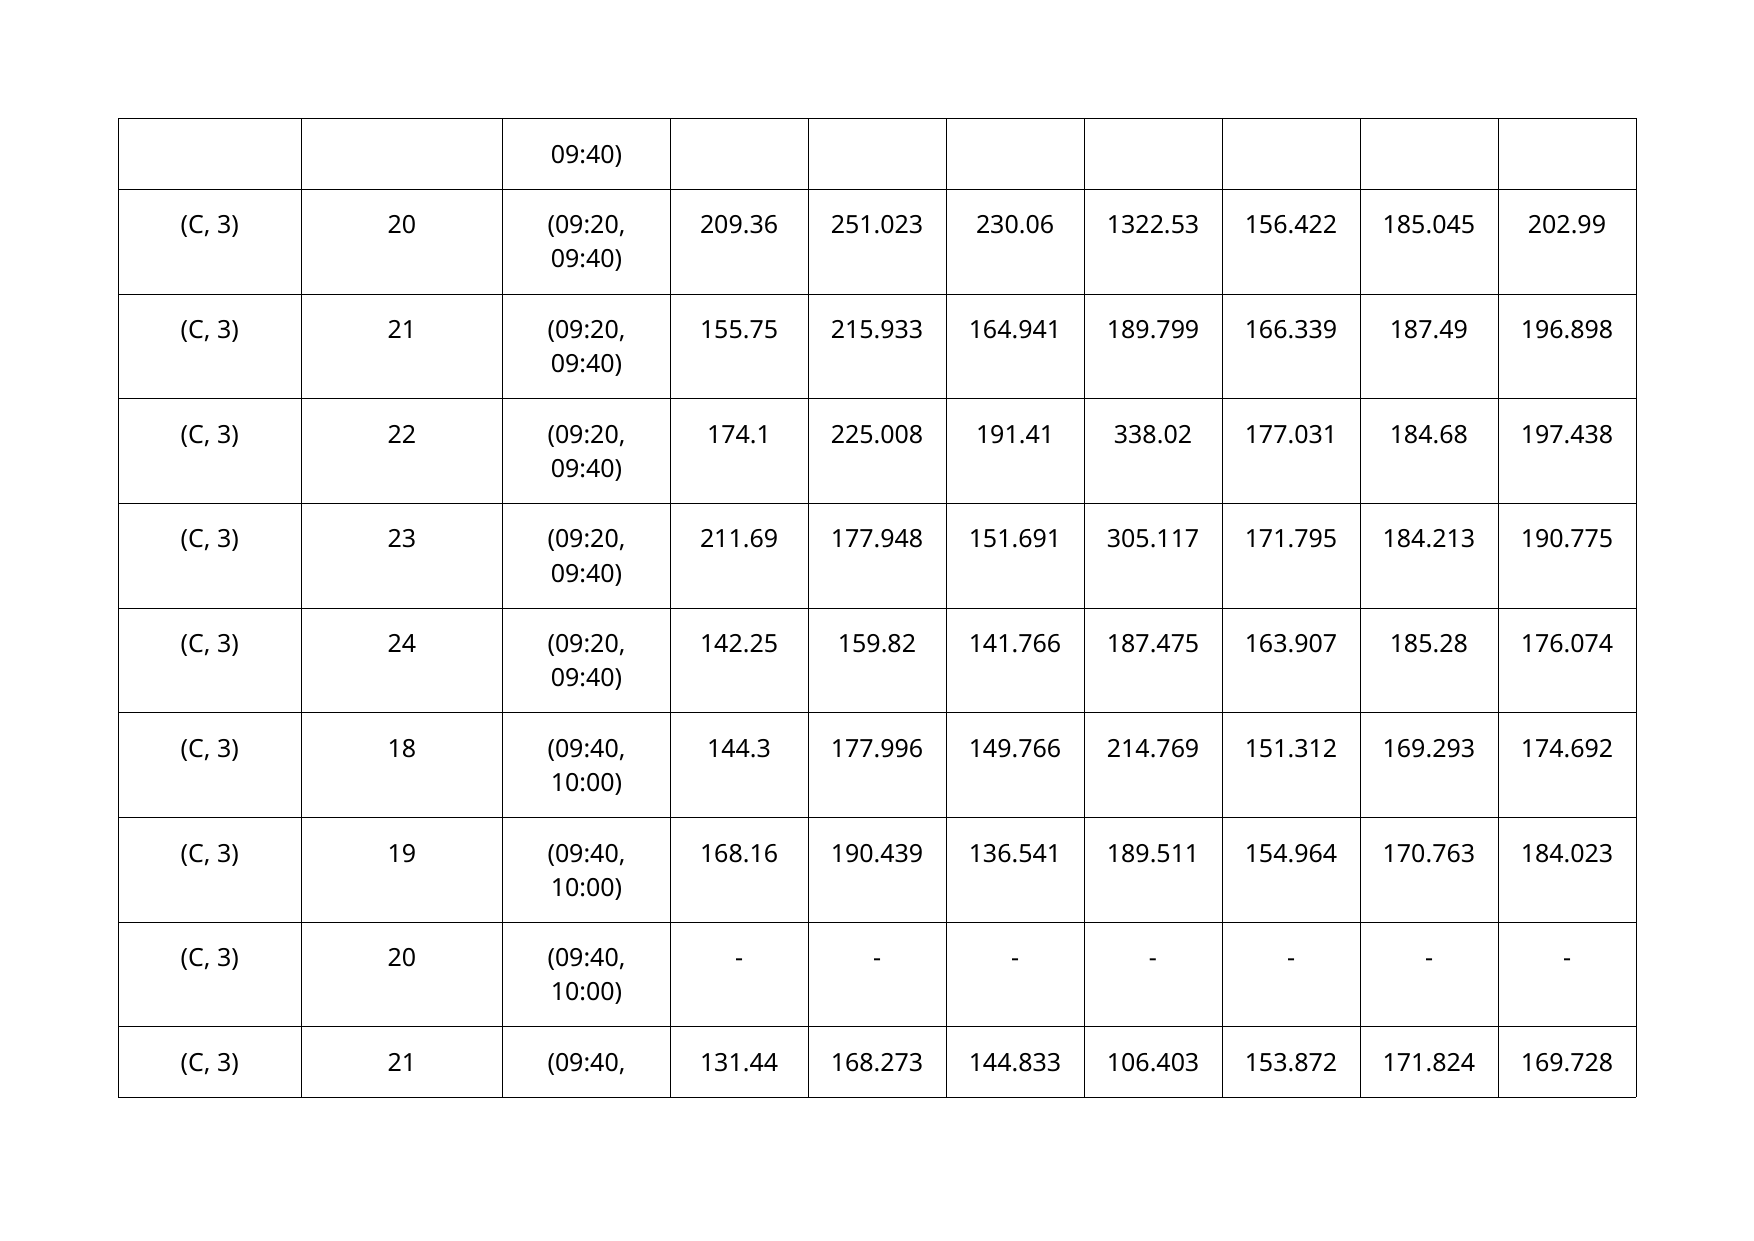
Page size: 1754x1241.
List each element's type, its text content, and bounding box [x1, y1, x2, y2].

table_cell (C, 3) [119, 923, 301, 1026]
table_cell (09:20, 09:40) [503, 399, 670, 503]
table_cell 18 [302, 713, 502, 817]
table_cell (09:40, 10:00) [503, 818, 670, 922]
table_cell (C, 3) [119, 190, 301, 293]
table_cell 163.907 [1223, 609, 1360, 712]
table_cell 153.872 [1223, 1027, 1360, 1097]
table_cell 171.795 [1223, 504, 1360, 607]
table_cell 170.763 [1361, 818, 1498, 922]
table_cell (C, 3) [119, 504, 301, 607]
table_cell 131.44 [671, 1027, 808, 1097]
table_cell - [947, 923, 1084, 1026]
table_cell [1223, 119, 1360, 189]
table_cell (09:40, [503, 1027, 670, 1097]
table_cell 211.69 [671, 504, 808, 607]
table_cell [1085, 119, 1222, 189]
table_cell 142.25 [671, 609, 808, 712]
table_cell - [671, 923, 808, 1026]
table_cell - [1085, 923, 1222, 1026]
table_cell 184.68 [1361, 399, 1498, 503]
table_cell (09:40, 10:00) [503, 923, 670, 1026]
table_cell (C, 3) [119, 818, 301, 922]
table_cell 20 [302, 190, 502, 293]
table_cell [119, 119, 301, 189]
table_cell 189.799 [1085, 295, 1222, 398]
table_cell 151.312 [1223, 713, 1360, 817]
table_cell 174.692 [1499, 713, 1636, 817]
table_cell (09:40, 10:00) [503, 713, 670, 817]
table_cell 189.511 [1085, 818, 1222, 922]
table_cell 215.933 [809, 295, 946, 398]
table_cell 169.293 [1361, 713, 1498, 817]
table_cell 190.439 [809, 818, 946, 922]
table_cell 168.273 [809, 1027, 946, 1097]
table_cell (09:20, 09:40) [503, 504, 670, 607]
table_cell [809, 119, 946, 189]
table_cell 168.16 [671, 818, 808, 922]
table_cell 338.02 [1085, 399, 1222, 503]
table_cell 154.964 [1223, 818, 1360, 922]
table_cell 159.82 [809, 609, 946, 712]
table_cell (09:20, 09:40) [503, 295, 670, 398]
table_cell 155.75 [671, 295, 808, 398]
table_cell 225.008 [809, 399, 946, 503]
table_cell 156.422 [1223, 190, 1360, 293]
table_cell 166.339 [1223, 295, 1360, 398]
table_cell 196.898 [1499, 295, 1636, 398]
table_cell - [1223, 923, 1360, 1026]
table_cell 209.36 [671, 190, 808, 293]
table_cell (C, 3) [119, 1027, 301, 1097]
table_cell - [1499, 923, 1636, 1026]
table_cell 141.766 [947, 609, 1084, 712]
table_cell 177.996 [809, 713, 946, 817]
table_cell 19 [302, 818, 502, 922]
table_cell 197.438 [1499, 399, 1636, 503]
table_cell 151.691 [947, 504, 1084, 607]
table_cell (C, 3) [119, 713, 301, 817]
table_cell 106.403 [1085, 1027, 1222, 1097]
table_cell 184.213 [1361, 504, 1498, 607]
table_cell 187.475 [1085, 609, 1222, 712]
table_cell (09:20, 09:40) [503, 190, 670, 293]
table_cell [1499, 119, 1636, 189]
table_cell 185.045 [1361, 190, 1498, 293]
table_cell 230.06 [947, 190, 1084, 293]
table_cell 20 [302, 923, 502, 1026]
table_cell 251.023 [809, 190, 946, 293]
table_cell 22 [302, 399, 502, 503]
table_cell (C, 3) [119, 295, 301, 398]
table_cell 214.769 [1085, 713, 1222, 817]
table_cell 136.541 [947, 818, 1084, 922]
table_cell 24 [302, 609, 502, 712]
table_cell 21 [302, 295, 502, 398]
table_cell 191.41 [947, 399, 1084, 503]
table_cell 144.833 [947, 1027, 1084, 1097]
table_cell 23 [302, 504, 502, 607]
table_cell 202.99 [1499, 190, 1636, 293]
table_cell 305.117 [1085, 504, 1222, 607]
table_cell 176.074 [1499, 609, 1636, 712]
table_cell (C, 3) [119, 399, 301, 503]
table_cell 149.766 [947, 713, 1084, 817]
table_cell (09:20, 09:40) [503, 609, 670, 712]
table_cell - [1361, 923, 1498, 1026]
table_cell 190.775 [1499, 504, 1636, 607]
table_cell [302, 119, 502, 189]
table_cell (C, 3) [119, 609, 301, 712]
table_cell 177.948 [809, 504, 946, 607]
table_cell 09:40) [503, 119, 670, 189]
table_cell - [809, 923, 946, 1026]
table_cell 144.3 [671, 713, 808, 817]
table_cell 171.824 [1361, 1027, 1498, 1097]
table_cell 164.941 [947, 295, 1084, 398]
table_cell [671, 119, 808, 189]
table_cell 177.031 [1223, 399, 1360, 503]
table_cell 187.49 [1361, 295, 1498, 398]
table_cell [1361, 119, 1498, 189]
table_cell 1322.53 [1085, 190, 1222, 293]
table_cell 184.023 [1499, 818, 1636, 922]
table_cell 169.728 [1499, 1027, 1636, 1097]
table_cell [947, 119, 1084, 189]
table_cell 21 [302, 1027, 502, 1097]
table_cell 185.28 [1361, 609, 1498, 712]
table_cell 174.1 [671, 399, 808, 503]
